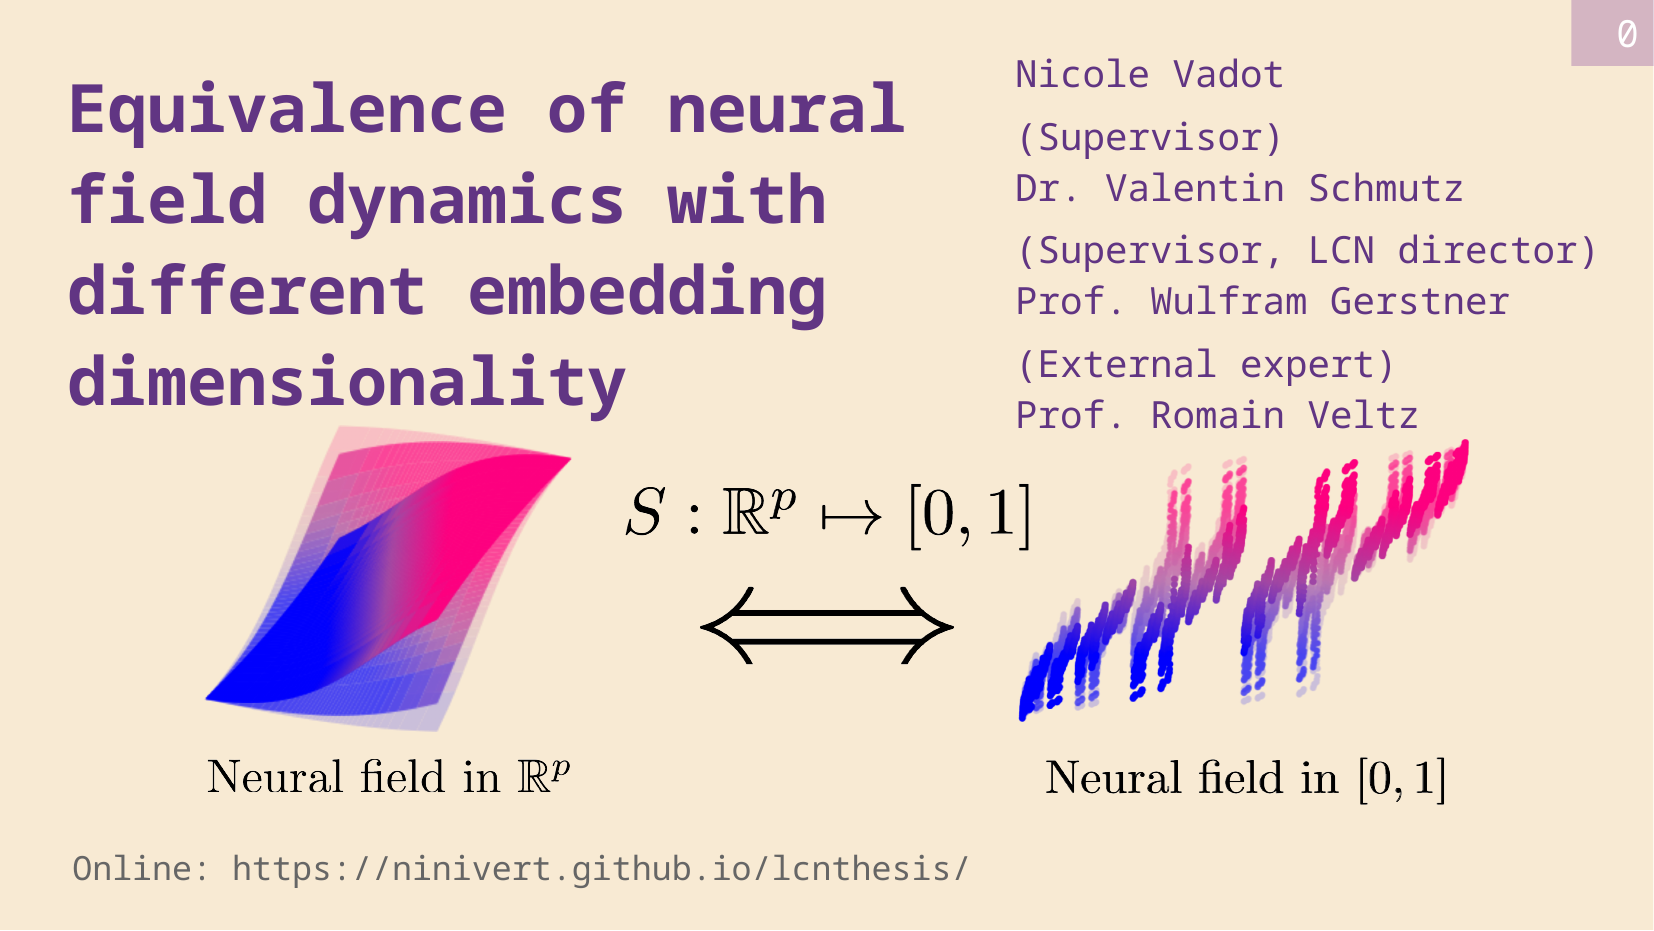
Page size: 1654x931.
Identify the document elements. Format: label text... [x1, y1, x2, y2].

text_box 0 [1571, 0, 1654, 61]
subtitle Equivalence of neural field dynamics with different embedding dimensionality [67, 61, 941, 497]
picture [91, 398, 1521, 876]
text_box Nicole Vadot (Supervisor) Dr. Valentin Schmutz (Supervisor, LCN director) Prof. Wulfram Gerstner (External expert) Prof. Romain Veltz [1000, 39, 1648, 413]
text_box Online: https://ninivert.github.io/lcnthesis/ [57, 837, 1329, 931]
